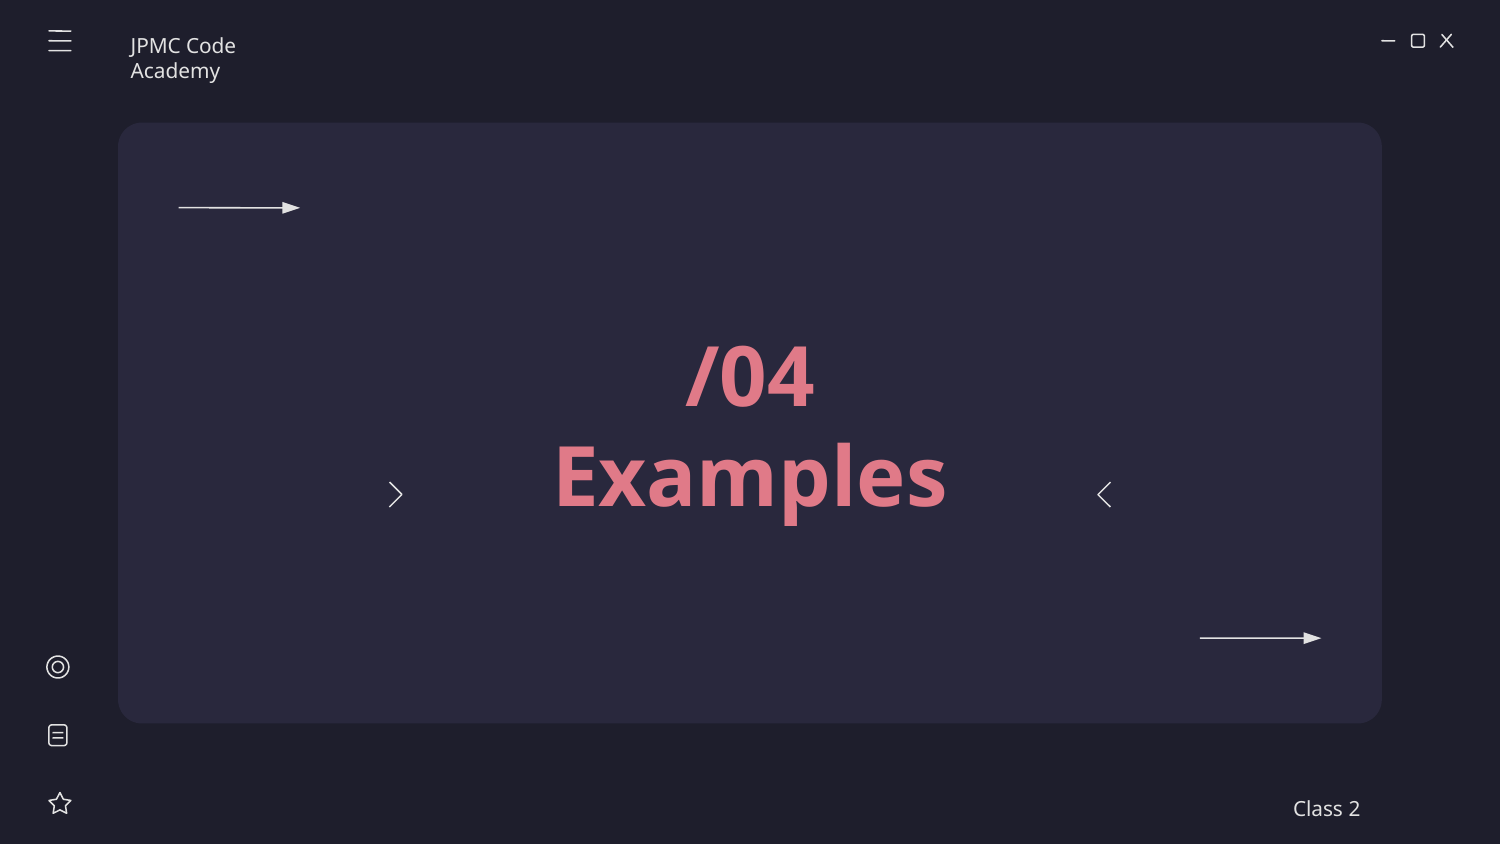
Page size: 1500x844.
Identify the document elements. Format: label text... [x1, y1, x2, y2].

text_box Class 2 [1278, 780, 1453, 826]
text_box JPMC Code Academy [130, 18, 306, 64]
text_box /04 Examples [294, 308, 1206, 522]
